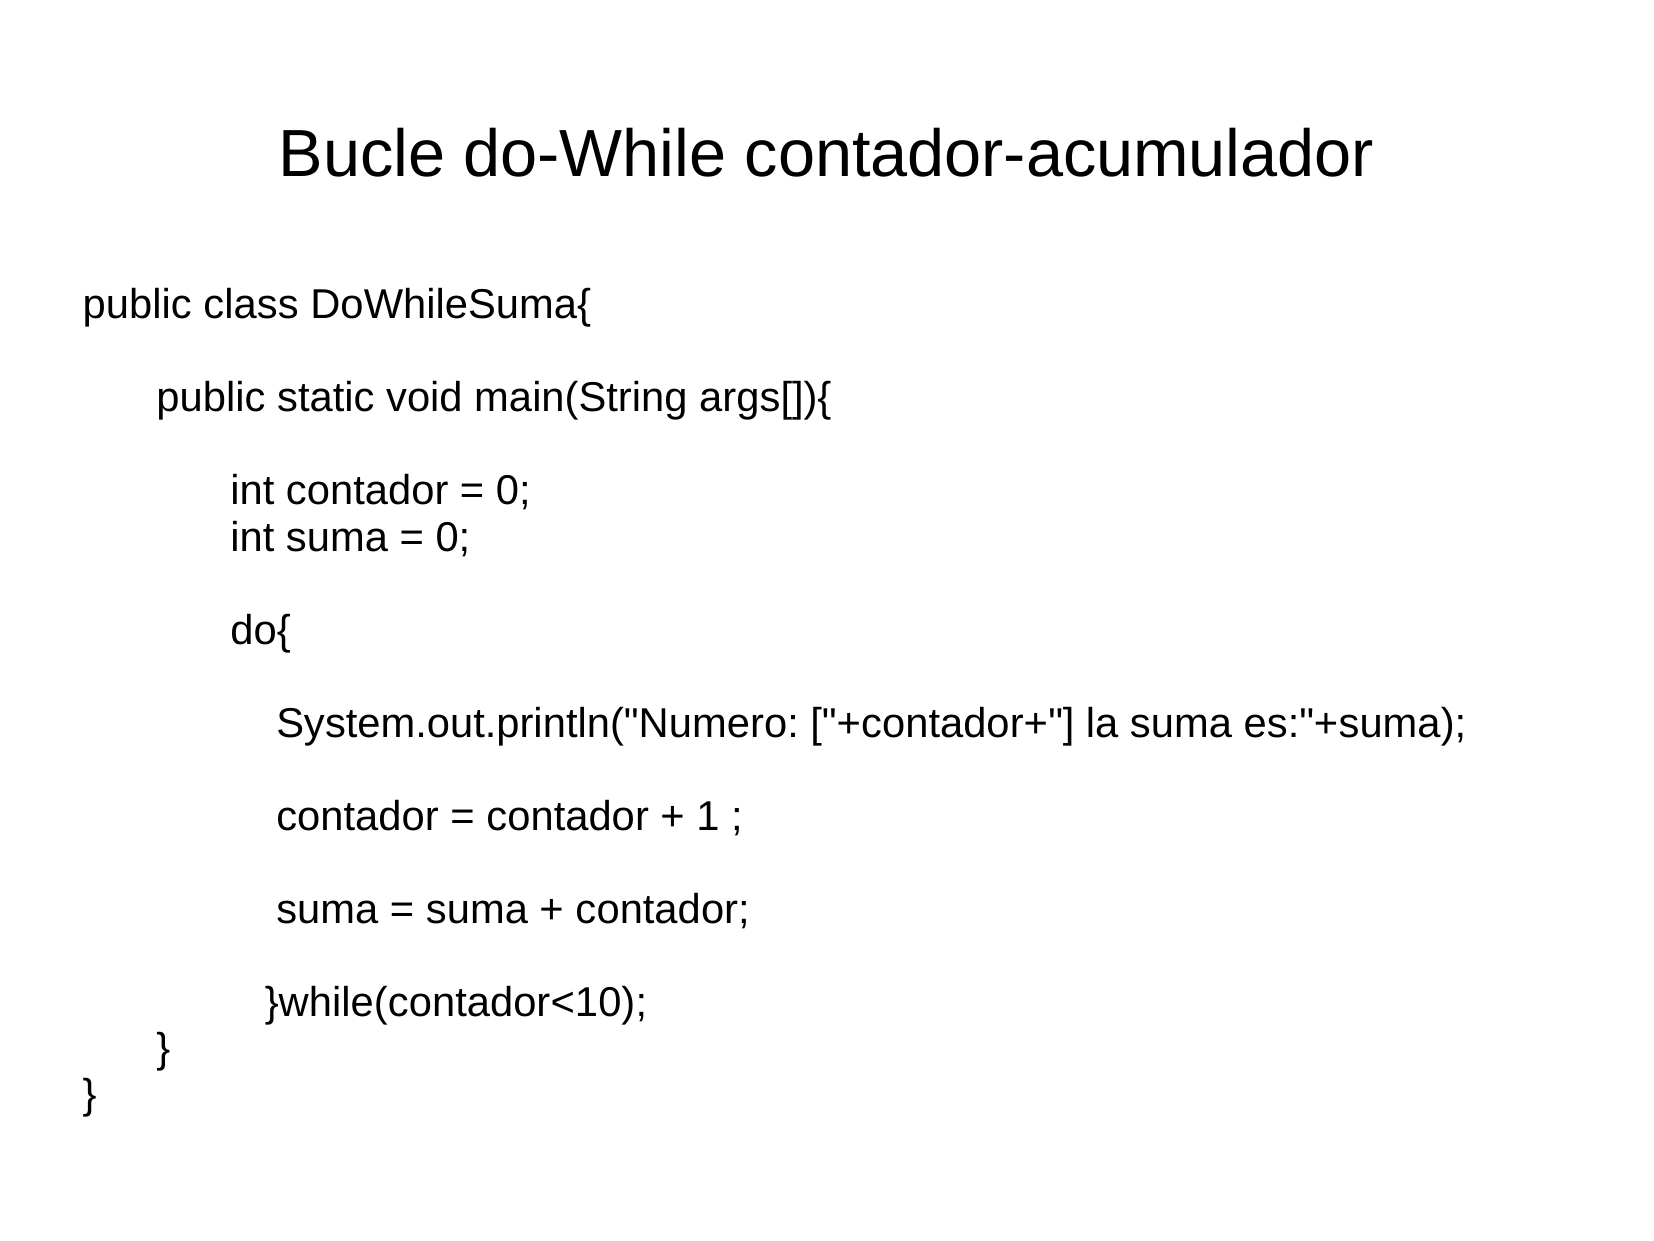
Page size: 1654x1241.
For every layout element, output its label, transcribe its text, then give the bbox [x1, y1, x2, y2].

title Bucle do-While contador-acumulador [82, 49, 1571, 257]
subtitle public class DoWhileSuma{ public static void main(String args[]){ int contador = 0; int suma = 0; do{ System.out.println("Numero: ["+contador+"] la suma es:"+suma); contador = contador + 1 ; suma = suma + contador; }while(contador<10); } } [82, 278, 1571, 1121]
